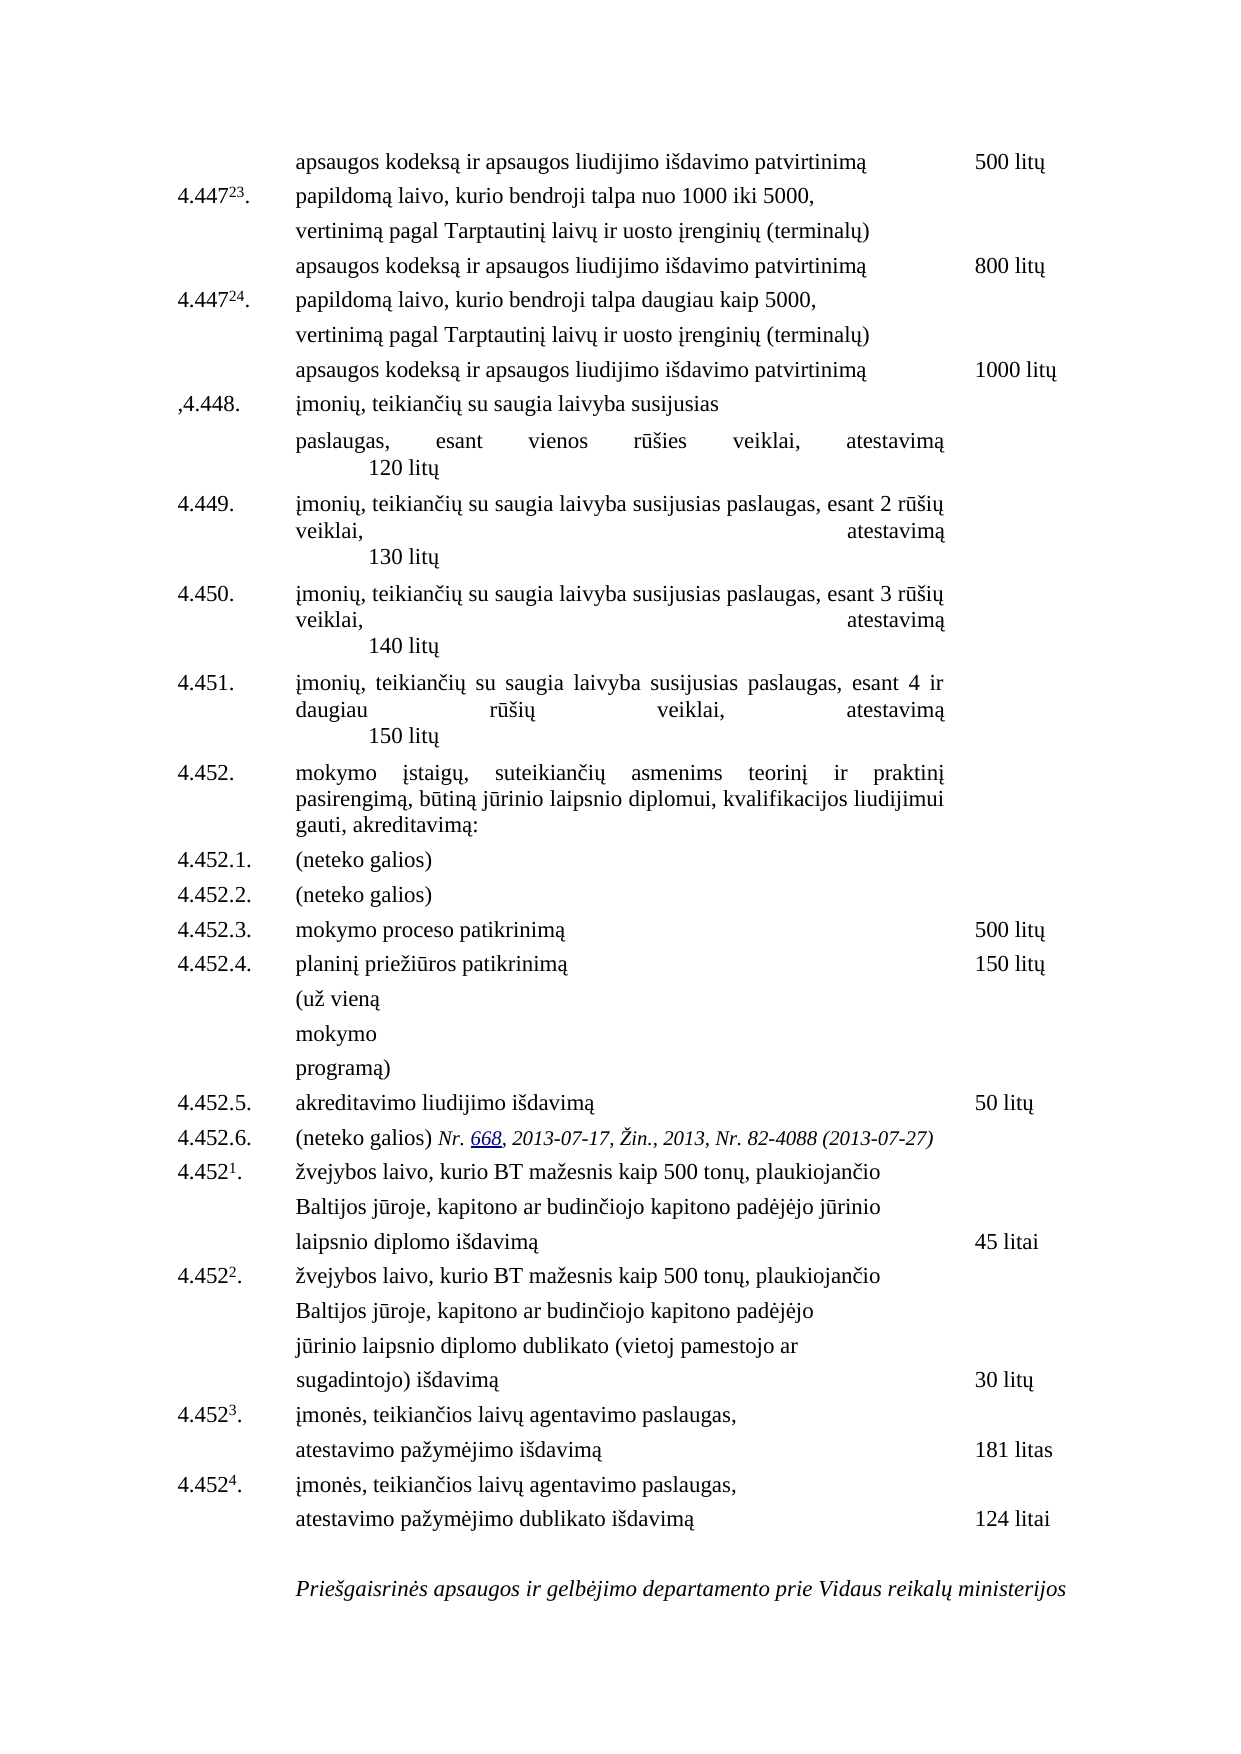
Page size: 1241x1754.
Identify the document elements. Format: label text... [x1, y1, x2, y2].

text Baltijos jūroje, kapitono ar budinčiojo kapitono padėjėjo jūrinio [177, 1193, 1122, 1219]
text 4.452.4. planinį priežiūros patikrinimą 150 litų [177, 950, 1122, 977]
text 4.452.1. (neteko galios) [177, 846, 1122, 873]
text mokymo [177, 1020, 1122, 1046]
text Priešgaisrinės apsaugos ir gelbėjimo departamento prie Vidaus reikalų ministerijos [295, 1575, 1122, 1601]
text paslaugas, esant vienos rūšies veiklai, atestavimą 120 litų [177, 427, 945, 480]
text vertinimą pagal Tarptautinį laivų ir uosto įrenginių (terminalų) [295, 321, 1122, 347]
text 4.452.5. akreditavimo liudijimo išdavimą 50 litų [177, 1089, 1122, 1115]
text (už vieną [177, 985, 1122, 1011]
text 4.44724. papildomą laivo, kurio bendroji talpa daugiau kaip 5000, [177, 286, 1122, 313]
text 4.4521. žvejybos laivo, kurio BT mažesnis kaip 500 tonų, plaukiojančio [177, 1158, 1122, 1185]
text apsaugos kodeksą ir apsaugos liudijimo išdavimo patvirtinimą 800 litų [295, 252, 1122, 278]
text atestavimo pažymėjimo išdavimą 181 litas [177, 1436, 1122, 1462]
text 4.4523. įmonės, teikiančios laivų agentavimo paslaugas, [177, 1401, 1122, 1428]
text 4.4522. žvejybos laivo, kurio BT mažesnis kaip 500 tonų, plaukiojančio [177, 1262, 1122, 1289]
text laipsnio diplomo išdavimą 45 litai [177, 1228, 1122, 1254]
text sugadintojo) išdavimą 30 litų [296, 1367, 1122, 1393]
text 4.451. įmonių, teikiančių su saugia laivyba susijusias paslaugas, esant 4 ir daugiau rūšių veiklai, atestavimą 150 litų [177, 669, 945, 748]
text atestavimo pažymėjimo dublikato išdavimą 124 litai [177, 1505, 1122, 1532]
text programą) [177, 1054, 1122, 1081]
text apsaugos kodeksą ir apsaugos liudijimo išdavimo patvirtinimą 500 litų [295, 148, 1122, 174]
text 4.452.6. (neteko galios) Nr. 668, 2013-07-17, Žin., 2013, Nr. 82-4088 (2013-07-27) [177, 1124, 1122, 1150]
text vertinimą pagal Tarptautinį laivų ir uosto įrenginių (terminalų) [295, 217, 1122, 243]
text 4.452.2. (neteko galios) [177, 881, 1122, 907]
text 4.450. įmonių, teikiančių su saugia laivyba susijusias paslaugas, esant 3 rūšių veiklai, atestavimą 140 litų [177, 580, 945, 659]
text 4.4524. įmonės, teikiančios laivų agentavimo paslaugas, [177, 1471, 1122, 1497]
text 4.452.3. mokymo proceso patikrinimą 500 litų [177, 916, 1122, 942]
text 4.452. mokymo įstaigų, suteikiančių asmenims teorinį ir praktinį pasirengimą, būtiną jūrinio laipsnio diplomui, kvalifikacijos liudijimui gauti, akreditavimą: [177, 759, 945, 838]
text ,4.448. įmonių, teikiančių su saugia laivyba susijusias [177, 391, 945, 417]
text apsaugos kodeksą ir apsaugos liudijimo išdavimo patvirtinimą 1000 litų [295, 356, 1122, 382]
text Baltijos jūroje, kapitono ar budinčiojo kapitono padėjėjo [177, 1297, 1122, 1323]
text 4.44723. papildomą laivo, kurio bendroji talpa nuo 1000 iki 5000, [177, 182, 1122, 209]
text 4.449. įmonių, teikiančių su saugia laivyba susijusias paslaugas, esant 2 rūšių veiklai, atestavimą 130 litų [177, 490, 945, 569]
text jūrinio laipsnio diplomo dublikato (vietoj pamestojo ar [177, 1332, 1122, 1358]
